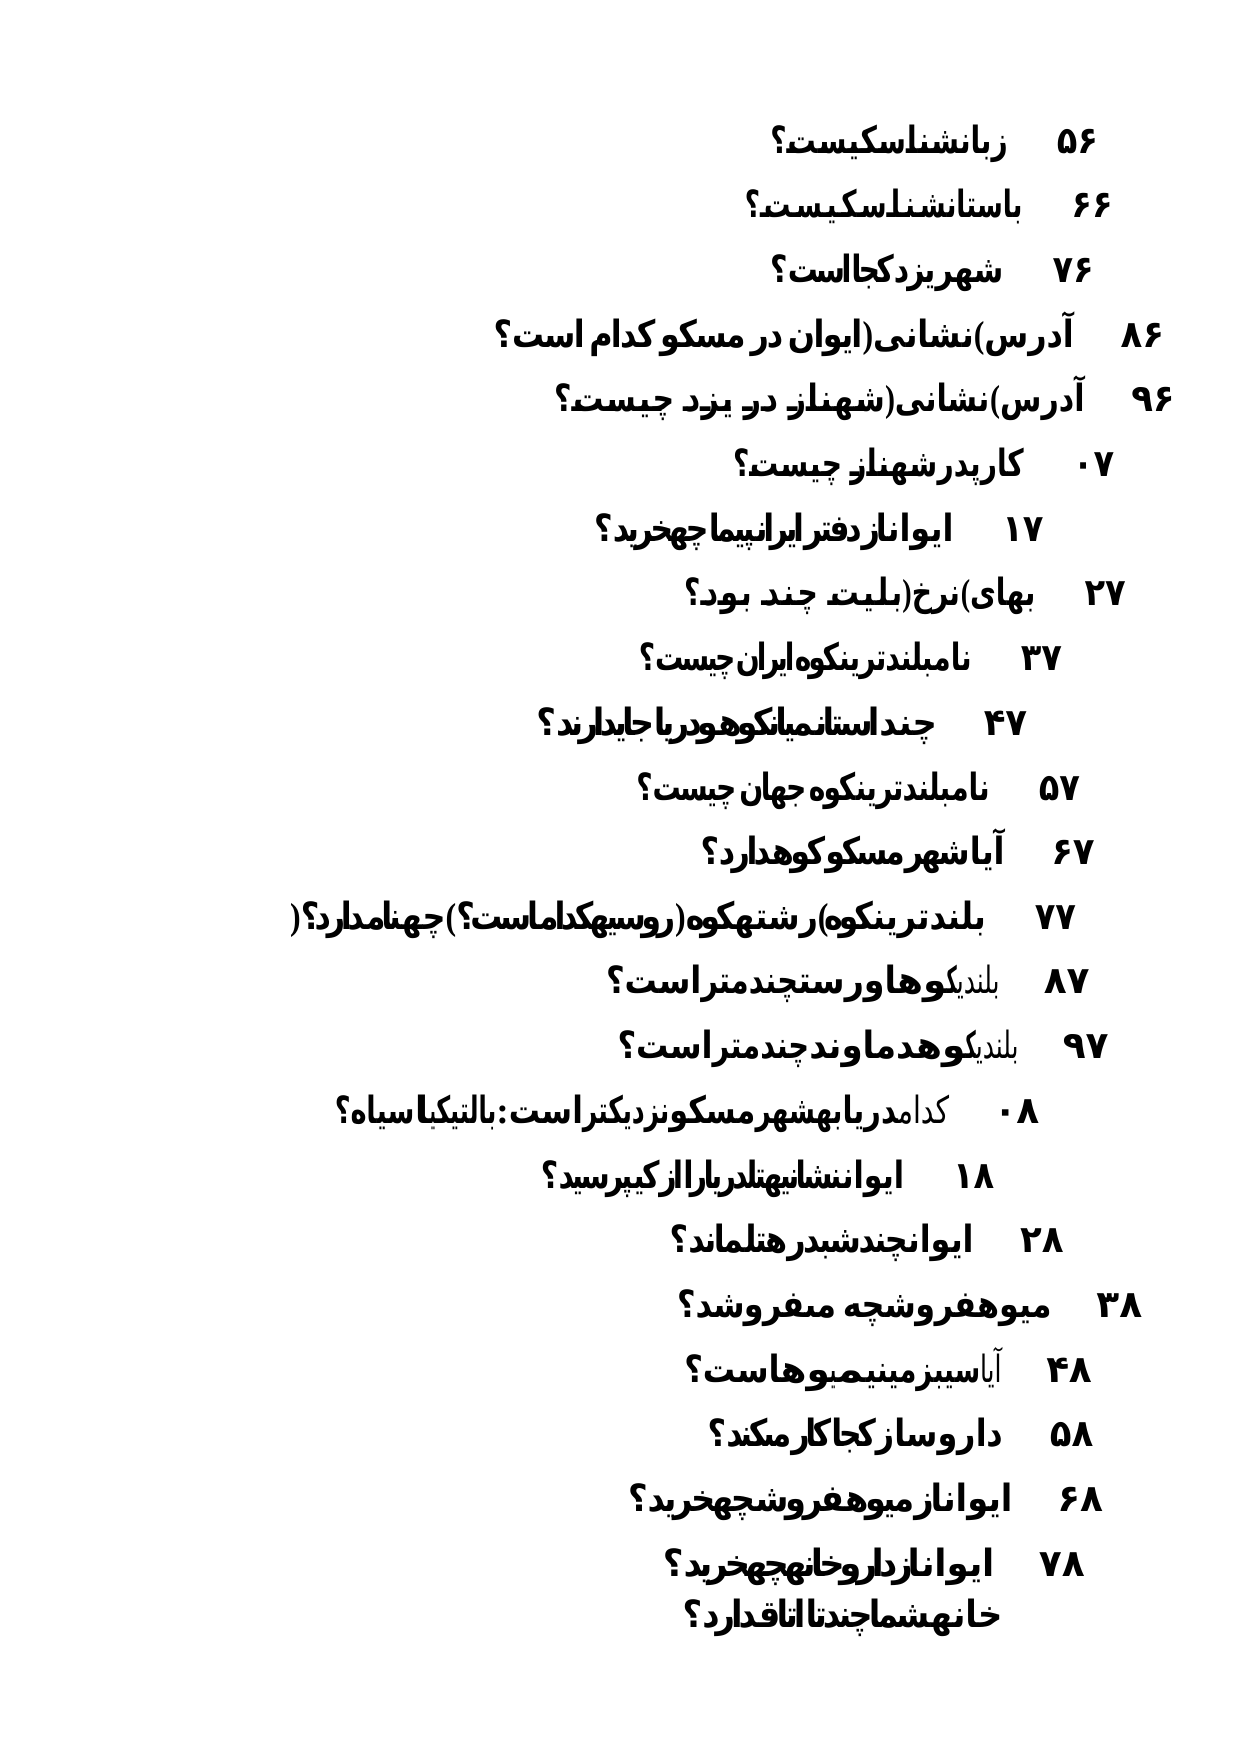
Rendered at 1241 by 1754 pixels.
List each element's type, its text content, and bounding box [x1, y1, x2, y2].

text ۶٨ ايوانازميوهفروشچهخريد؟ [628, 1477, 1201, 1520]
text ٧٨ ايوانازداروخانهچهخريد؟ [663, 1541, 1201, 1584]
text ٩۶ آدرس)نشانی(شھناز در يزد چيست؟ [554, 377, 1201, 420]
text ٧٧ بلندترينکوه)رشتهکوه(روسيهکداماست؟)چهنامدارد؟( [290, 894, 1201, 937]
text ٢٧ بھای)نرخ(بليت چند بود؟ [684, 571, 1201, 614]
text ١٨ ايواننشانیھتلدرياراازکیپرسيد؟ [541, 1153, 1201, 1196]
text ٨۶ آدرس)نشانی(ايوان در مسکو کدام است؟ [493, 312, 1201, 355]
text ٣٧ نامبلندترينکوه ايران چيست؟ [639, 636, 1201, 679]
text ۴٨ آياسيبزمينیميوهاست؟ [684, 1347, 1201, 1390]
text ۵٨ داروسازکجاکارمىکند؟ [707, 1412, 1201, 1455]
text ۵٧ نامبلندترينکوه جھان چيست؟ [636, 765, 1201, 808]
text ٠٧ کارپدرشھناز چيست؟ [733, 441, 1201, 484]
text ١٧ ايوانازدفترايرانپيماچهخريد؟ [594, 506, 1201, 549]
text ٠٨ کدامدريابهشھرمسکونزديکتراست:بالتيکياسياه؟ [334, 1088, 1201, 1132]
text ٢٨ ايوانچندشبدرھتلماند؟ [669, 1218, 1201, 1261]
text ٨٧ بلندیکوهاورستچندمتراست؟ [606, 959, 1201, 1002]
text ۶۶ باستانشناسکيست؟ [745, 183, 1201, 226]
text ۴٧ چنداستانميانکوهودرياجایدارند؟ [536, 700, 1201, 743]
text ۵۶ زبانشناسکيست؟ [770, 118, 1201, 161]
text خانهشماچندتااتاقدارد؟ [681, 1592, 1004, 1635]
text ٧۶ شھريزدکجا است؟ [770, 247, 1201, 291]
text ٣٨ ميوهفروشچه مىفروشد؟ [677, 1282, 1201, 1326]
text ٩٧ بلندیکوهدماوندچندمتراست؟ [617, 1024, 1201, 1067]
text ۶٧ آياشھرمسکوکوهدارد؟ [701, 829, 1201, 873]
